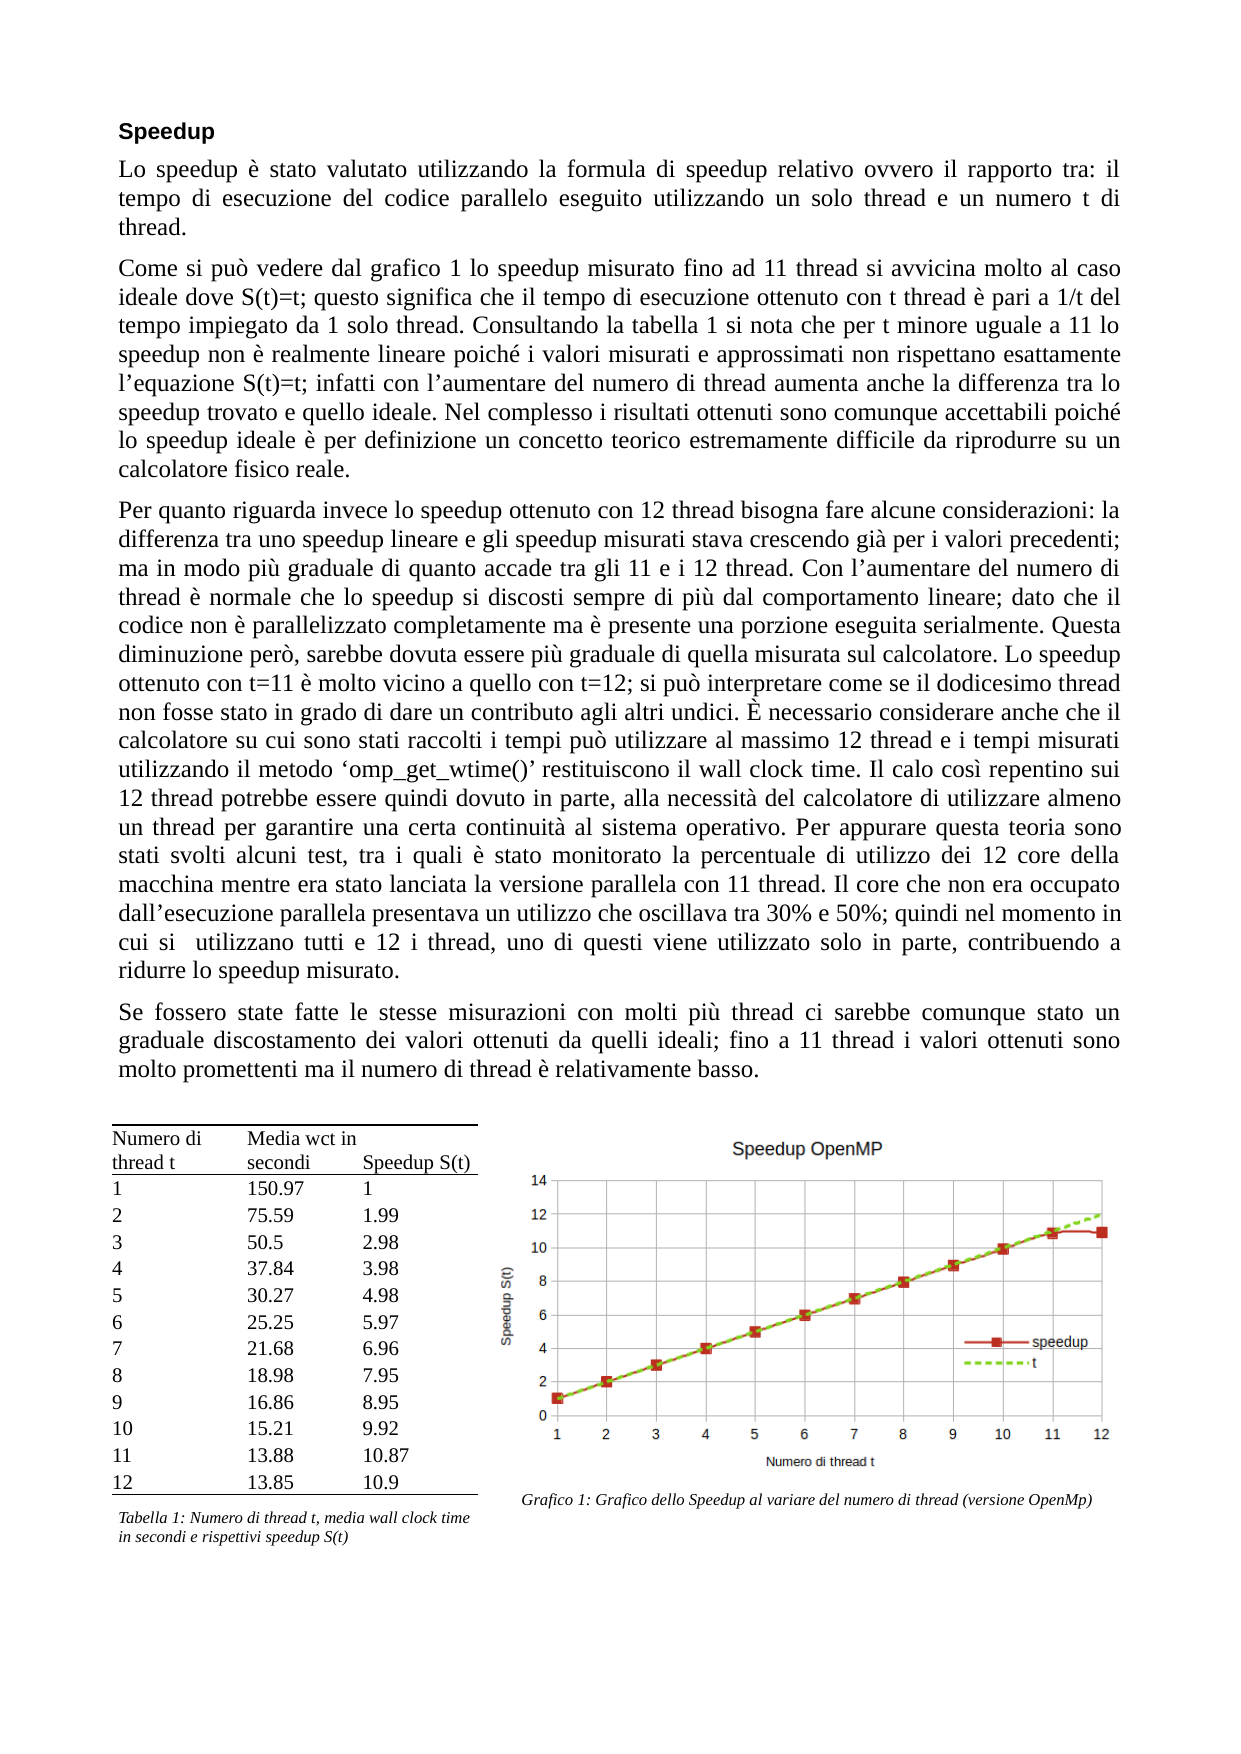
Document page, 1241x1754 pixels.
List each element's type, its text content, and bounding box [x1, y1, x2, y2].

table_cell 1.99 [362, 1200, 478, 1227]
table_cell 37.84 [247, 1254, 362, 1280]
table_cell 1 [112, 1175, 247, 1200]
text Se fossero state fatte le stesse misurazioni con molti più thread ci sarebbe comunque stato un graduale discostamento dei valori ottenuti da quelli ideali; fino a 11 thread i valori ottenuti sono molto promettenti ma il numero di thread è relativamente basso. [118, 997, 1122, 1083]
table_cell 7 [112, 1334, 247, 1360]
table_cell 5.97 [362, 1307, 478, 1334]
table_header Media wct in secondi [247, 1126, 362, 1174]
table_cell 3 [112, 1227, 247, 1254]
table_cell 10.9 [362, 1467, 478, 1494]
table_cell 5 [112, 1280, 247, 1307]
table_cell 10 [112, 1414, 247, 1440]
table_cell 15.21 [247, 1414, 362, 1440]
table_cell 25.25 [247, 1307, 362, 1334]
table_cell 50.5 [247, 1227, 362, 1254]
table_cell 13.88 [247, 1440, 362, 1467]
text Tabella 1: Numero di thread t, media wall clock time in secondi e rispettivi speedup S(t) [118, 1508, 1122, 1546]
table_header Numero di thread t [112, 1126, 247, 1174]
text Grafico 1: Grafico dello Speedup al variare del numero di thread (versione OpenMp) [485, 1490, 1130, 1508]
table_cell 30.27 [247, 1280, 362, 1307]
table_cell 9.92 [362, 1414, 478, 1440]
table_cell 75.59 [247, 1200, 362, 1227]
table_cell 7.95 [362, 1360, 478, 1387]
text Come si può vedere dal grafico 1 lo speedup misurato fino ad 11 thread si avvicina molto al caso ideale dove S(t)=t; questo significa che il tempo di esecuzione ottenuto con t thread è pari a 1/t del tempo impiegato da 1 solo thread. Consultando la tabella 1 si nota che per t minore uguale a 11 lo speedup non è realmente lineare poiché i valori misurati e approssimati non rispettano esattamente l’equazione S(t)=t; infatti con l’aumentare del numero di thread aumenta anche la differenza tra lo speedup trovato e quello ideale. Nel complesso i risultati ottenuti sono comunque accettabili poiché lo speedup ideale è per definizione un concetto teorico estremamente difficile da riprodurre su un calcolatore fisico reale. [118, 253, 1122, 483]
table_cell 6 [112, 1307, 247, 1334]
table_cell 8.95 [362, 1387, 478, 1414]
table_cell 11 [112, 1440, 247, 1467]
table_header Speedup S(t) [362, 1126, 478, 1174]
table_cell 16.86 [247, 1387, 362, 1414]
table_cell 2 [112, 1200, 247, 1227]
table_cell 4.98 [362, 1280, 478, 1307]
table_cell 6.96 [362, 1334, 478, 1360]
text Lo speedup è stato valutato utilizzando la formula di speedup relativo ovvero il rapporto tra: il tempo di esecuzione del codice parallelo eseguito utilizzando un solo thread e un numero t di thread. [118, 154, 1122, 240]
subtitle Speedup [118, 118, 1122, 144]
text Per quanto riguarda invece lo speedup ottenuto con 12 thread bisogna fare alcune considerazioni: la differenza tra uno speedup lineare e gli speedup misurati stava crescendo già per i valori precedenti; ma in modo più graduale di quanto accade tra gli 11 e i 12 thread. Con l’aumentare del numero di thread è normale che lo speedup si discosti sempre di più dal comportamento lineare; dato che il codice non è parallelizzato completamente ma è presente una porzione eseguita serialmente. Questa diminuzione però, sarebbe dovuta essere più graduale di quella misurata sul calcolatore. Lo speedup ottenuto con t=11 è molto vicino a quello con t=12; si può interpretare come se il dodicesimo thread non fosse stato in grado di dare un contributo agli altri undici. È necessario considerare anche che il calcolatore su cui sono stati raccolti i tempi può utilizzare al massimo 12 thread e i tempi misurati utilizzando il metodo ‘omp_get_wtime()’ restituiscono il wall clock time. Il calo così repentino sui 12 thread potrebbe essere quindi dovuto in parte, alla necessità del calcolatore di utilizzare almeno un thread per garantire una certa continuità al sistema operativo. Per appurare questa teoria sono stati svolti alcuni test, tra i quali è stato monitorato la percentuale di utilizzo dei 12 core della macchina mentre era stato lanciata la versione parallela con 11 thread. Il core che non era occupato dall’esecuzione parallela presentava un utilizzo che oscillava tra 30% e 50%; quindi nel momento in cui si utilizzano tutti e 12 i thread, uno di questi viene utilizzato solo in parte, contribuendo a ridurre lo speedup misurato. [118, 495, 1122, 984]
table_cell 10.87 [362, 1440, 478, 1467]
table_cell 12 [112, 1467, 247, 1494]
table_cell 3.98 [362, 1254, 478, 1280]
table_cell 2.98 [362, 1227, 478, 1254]
table_cell 8 [112, 1360, 247, 1387]
picture [484, 1119, 1131, 1490]
table_cell 1 [362, 1175, 478, 1200]
table_cell 18.98 [247, 1360, 362, 1387]
table_cell 21.68 [247, 1334, 362, 1360]
table_cell 150.97 [247, 1175, 362, 1200]
table_cell 13.85 [247, 1467, 362, 1494]
table_cell 9 [112, 1387, 247, 1414]
table_cell 4 [112, 1254, 247, 1280]
